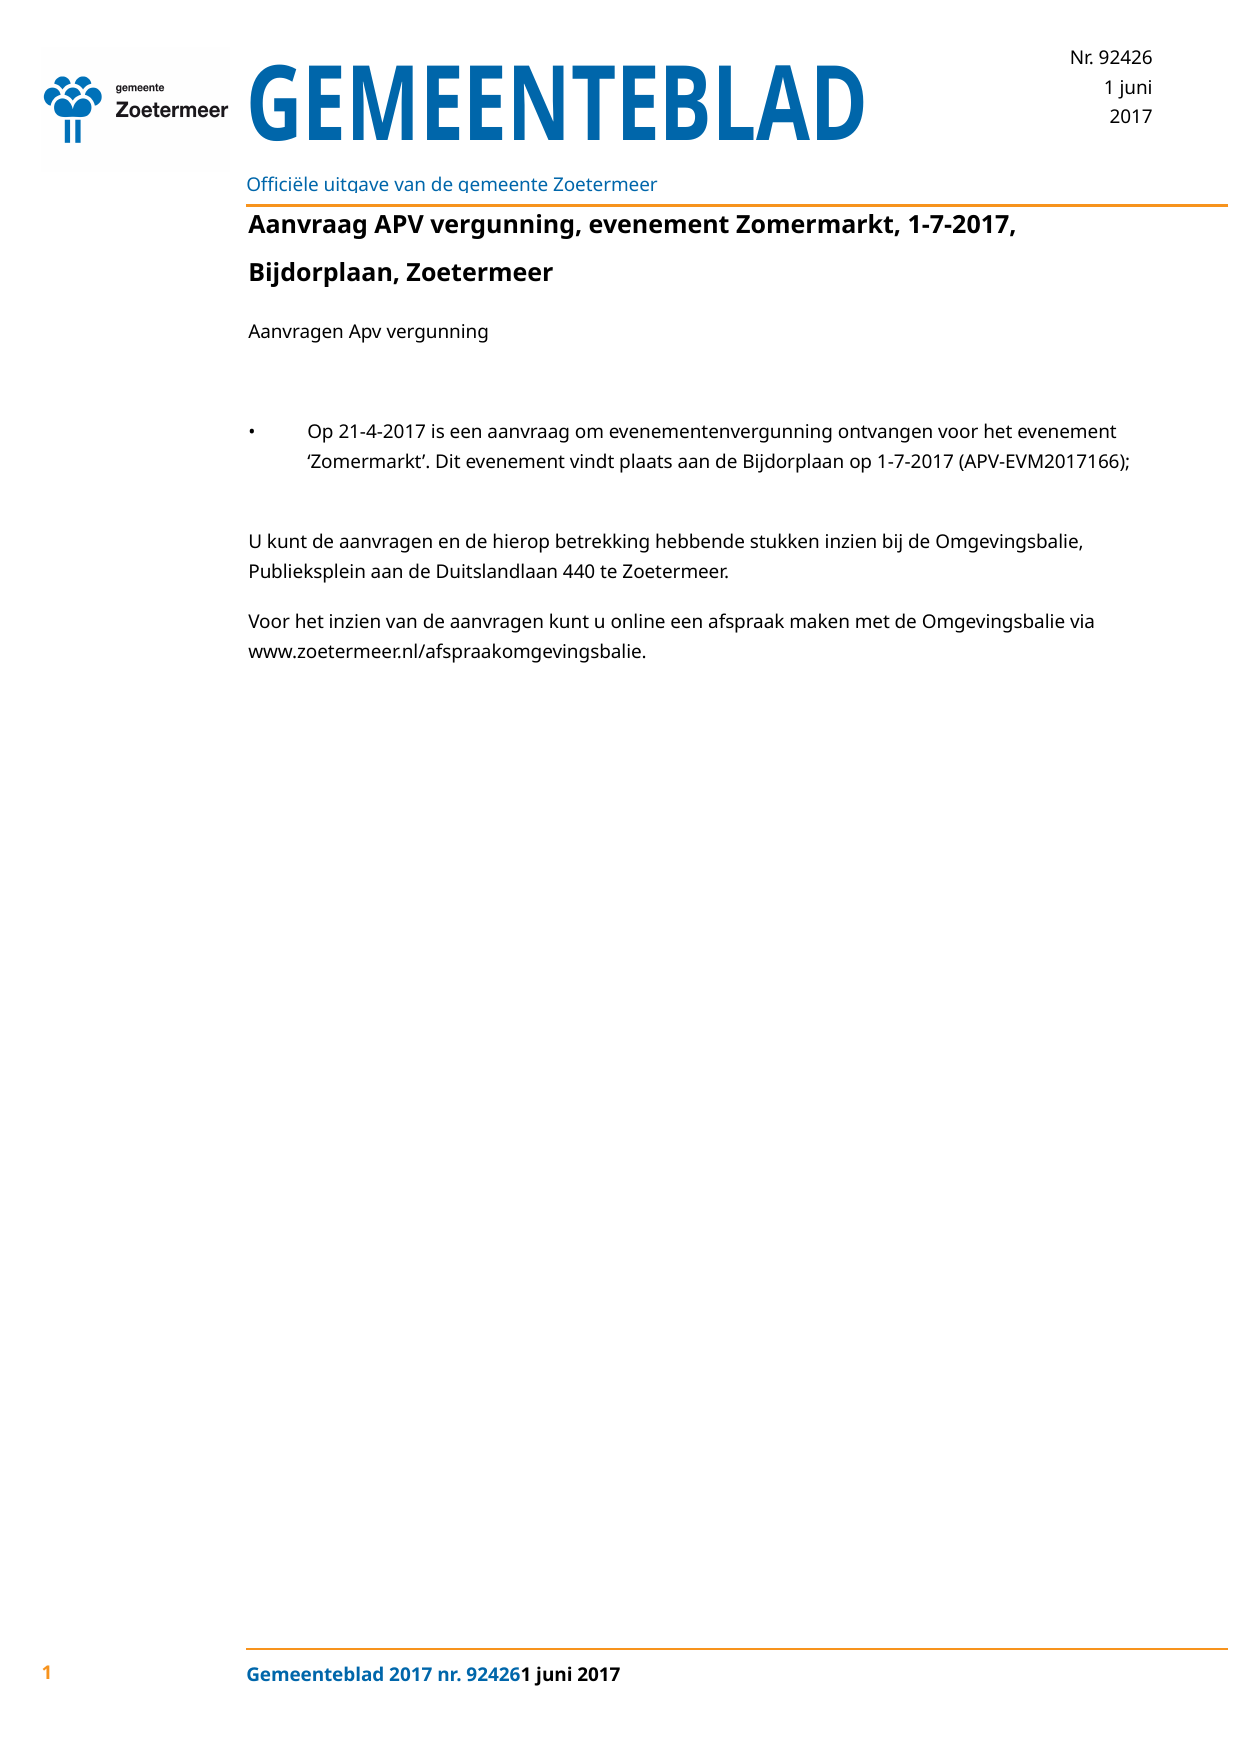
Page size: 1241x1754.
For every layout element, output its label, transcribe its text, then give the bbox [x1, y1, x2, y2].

text Aanvragen Apv vergunning [248, 318, 1152, 344]
text Voor het inzien van de aanvragen kunt u online een afspraak maken met de Omgevingsbalie via www.zoetermeer.nl/afspraakomgevingsbalie. [248, 608, 1152, 664]
text Aanvraag APV vergunning, evenement Zomermarkt, 1-7-2017, Bijdorplaan, Zoetermeer [248, 207, 1152, 288]
text U kunt de aanvragen en de hierop betrekking hebbende stukken inzien bij de Omgevingsbalie, Publieksplein aan de Duitslandlaan 440 te Zoetermeer. [248, 528, 1152, 584]
list Op 21-4-2017 is een aanvraag om evenementenvergunning ontvangen voor het evenement ‘Zomermarkt’. Dit evenement vindt plaats aan de Bijdorplaan op 1-7-2017 (APV-EVM2017166); [248, 419, 1152, 474]
picture [41, 47, 231, 172]
